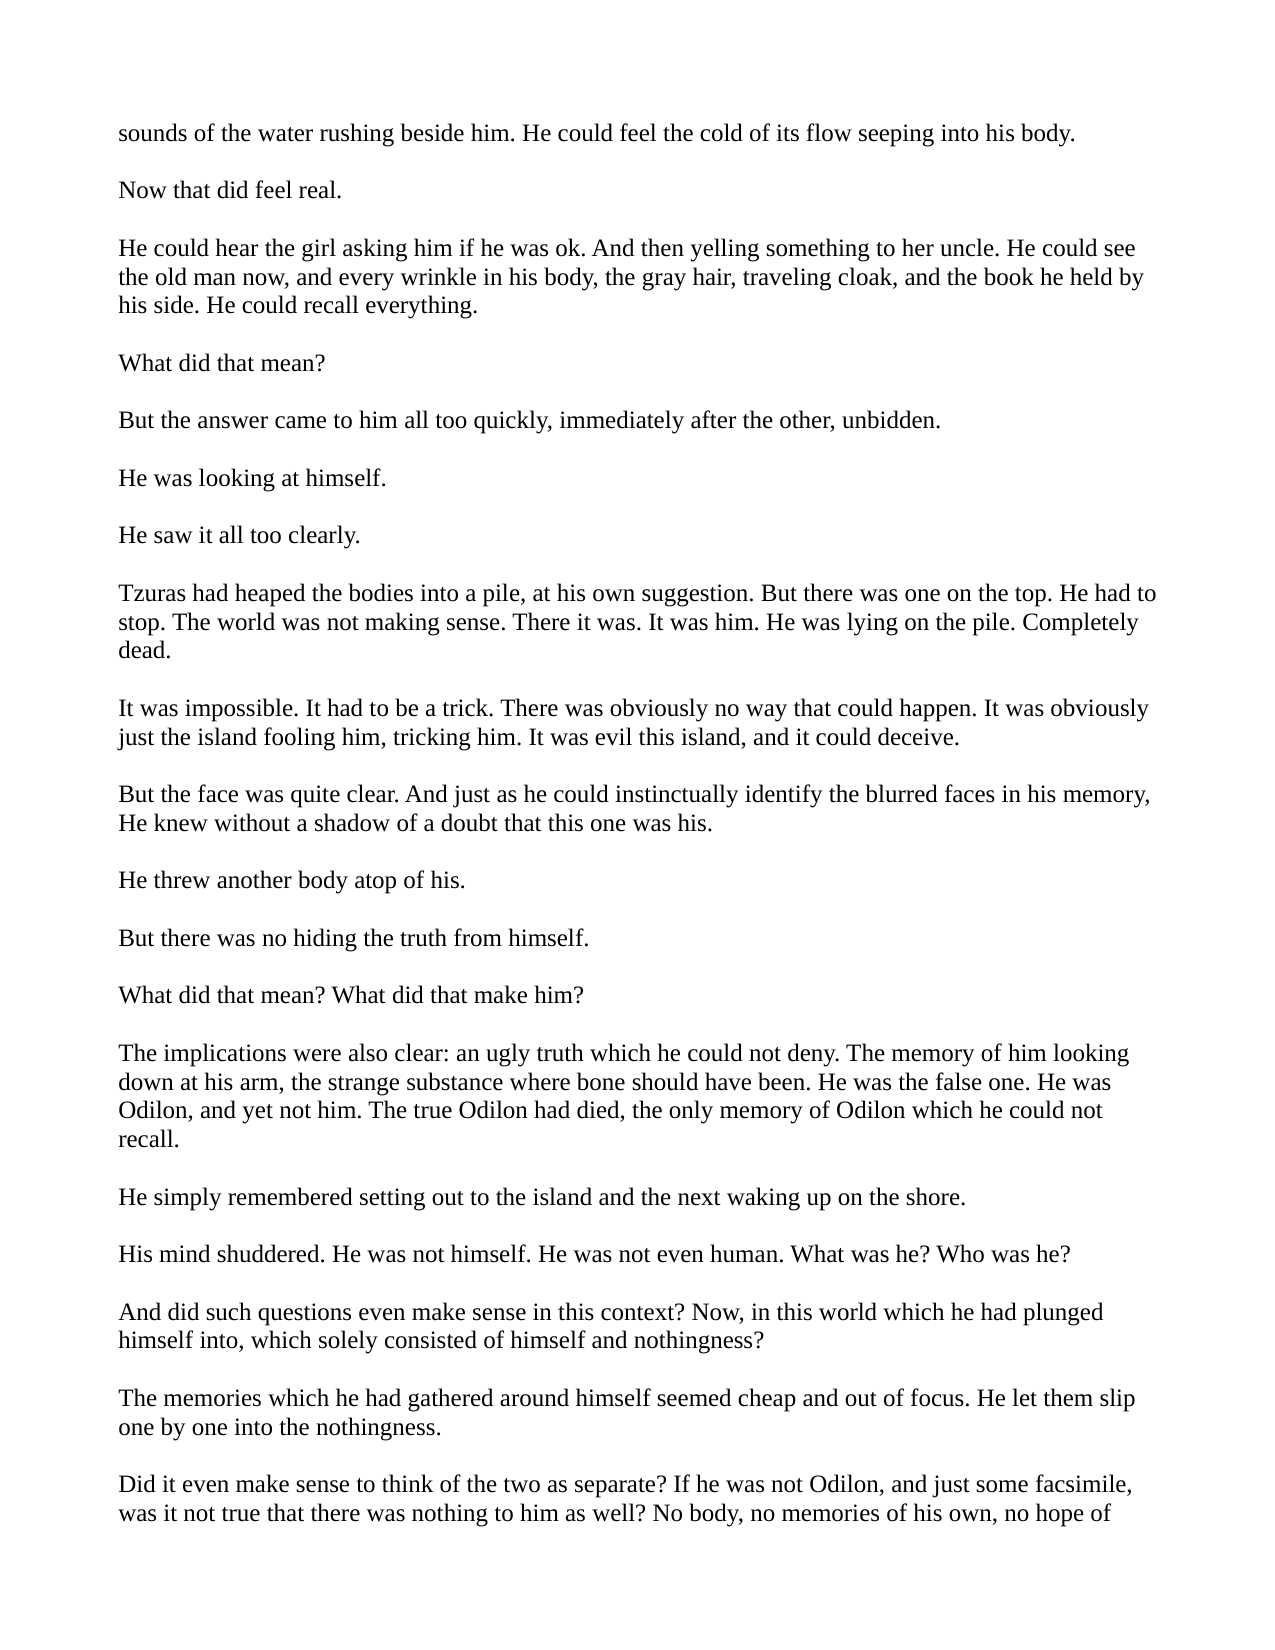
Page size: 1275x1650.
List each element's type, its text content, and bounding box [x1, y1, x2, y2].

text He saw it all too clearly. [118, 521, 1157, 549]
text He was looking at himself. [118, 463, 1157, 492]
text But the answer came to him all too quickly, immediately after the other, unbidden. [118, 406, 1157, 434]
text And did such questions even make sense in this context? Now, in this world which he had plunged himself into, which solely consisted of himself and nothingness? [118, 1297, 1157, 1354]
text He could hear the girl asking him if he was ok. And then yelling something to her uncle. He could see the old man now, and every wrinkle in his body, the gray hair, traveling cloak, and the book he held by his side. He could recall everything. [118, 233, 1157, 319]
text Now that did feel real. [118, 176, 1157, 204]
text What did that mean? [118, 348, 1157, 377]
text It was impossible. It had to be a trick. There was obviously no way that could happen. It was obviously just the island fooling him, tricking him. It was evil this island, and it could deceive. [118, 693, 1157, 751]
text Did it even make sense to think of the two as separate? If he was not Odilon, and just some facsimile, was it not true that there was nothing to him as well? No body, no memories of his own, no hope of [118, 1469, 1157, 1527]
text He simply remembered setting out to the island and the next waking up on the shore. [118, 1182, 1157, 1211]
text He knew without a shadow of a doubt that this one was his. [118, 808, 1157, 837]
text But the face was quite clear. And just as he could instinctually identify the blurred faces in his memory, [118, 779, 1157, 808]
text He threw another body atop of his. [118, 866, 1157, 894]
text What did that mean? What did that make him? [118, 981, 1157, 1009]
text sounds of the water rushing beside him. He could feel the cold of its flow seeping into his body. [118, 118, 1157, 147]
text But there was no hiding the truth from himself. [118, 923, 1157, 952]
text The memories which he had gathered around himself seemed cheap and out of focus. He let them slip one by one into the nothingness. [118, 1383, 1157, 1441]
text Tzuras had heaped the bodies into a pile, at his own suggestion. But there was one on the top. He had to stop. The world was not making sense. There it was. It was him. He was lying on the pile. Completely dead. [118, 578, 1157, 664]
text The implications were also clear: an ugly truth which he could not deny. The memory of him looking down at his arm, the strange substance where bone should have been. He was the false one. He was Odilon, and yet not him. The true Odilon had died, the only memory of Odilon which he could not recall. [118, 1038, 1157, 1153]
text His mind shuddered. He was not himself. He was not even human. What was he? Who was he? [118, 1239, 1157, 1268]
